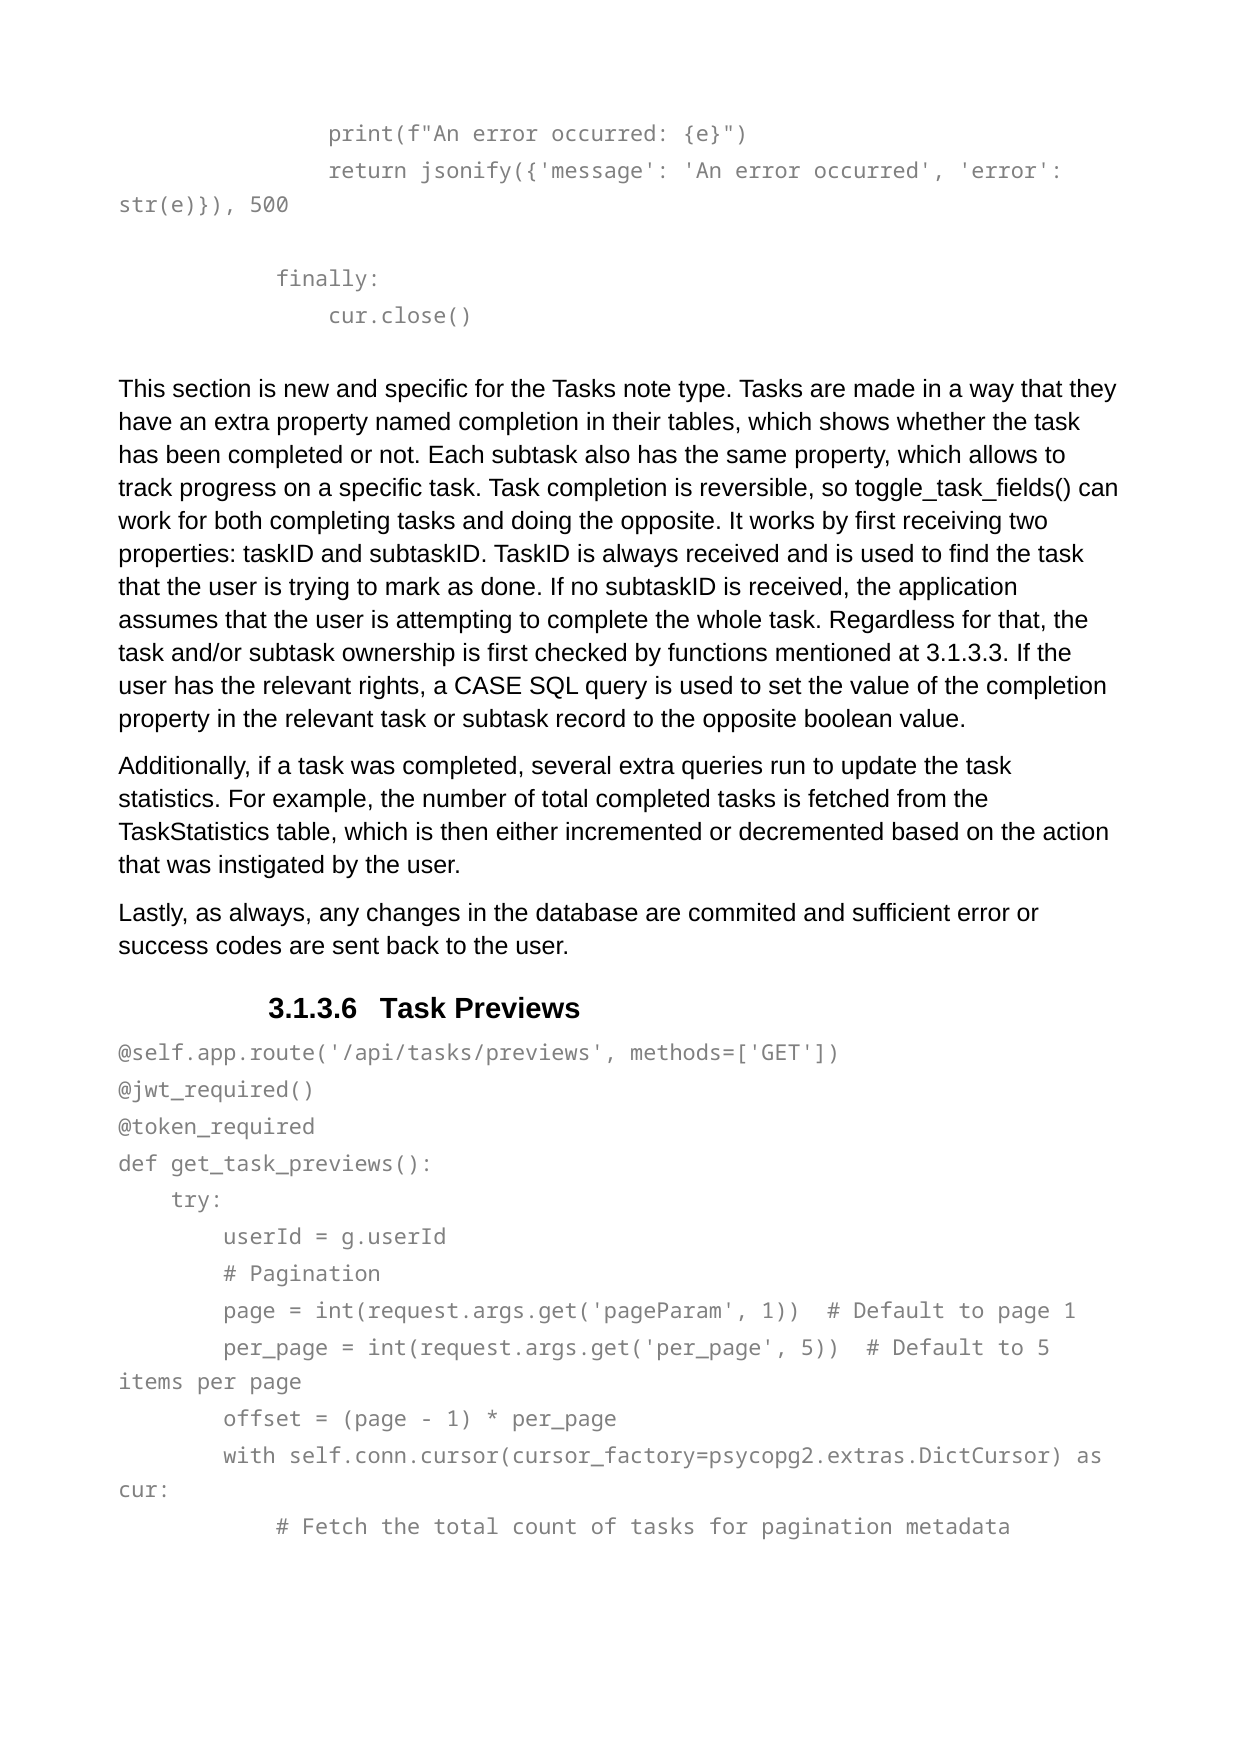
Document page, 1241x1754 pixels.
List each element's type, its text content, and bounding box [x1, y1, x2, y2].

text @jwt_required() [118, 1074, 1122, 1104]
text # Fetch the total count of tasks for pagination metadata [118, 1511, 1122, 1541]
subtitle Task Previews [268, 991, 1122, 1024]
text print(f"An error occurred: {e}") [118, 118, 1122, 148]
text Additionally, if a task was completed, several extra queries run to update the task statistics. For example, the number of total completed tasks is fetched from the TaskStatistics table, which is then either incremented or decremented based on the action that was instigated by the user. [118, 751, 1122, 879]
text page = int(request.args.get('pageParam', 1)) # Default to page 1 [118, 1295, 1122, 1325]
text Lastly, as always, any changes in the database are commited and sufficient error or success codes are sent back to the user. [118, 898, 1122, 960]
text @self.app.route('/api/tasks/previews', methods=['GET']) [118, 1037, 1122, 1067]
text This section is new and specific for the Tasks note type. Tasks are made in a way that they have an extra property named completion in their tables, which shows whether the task has been completed or not. Each subtask also has the same property, which allows to track progress on a specific task. Task completion is reversible, so toggle_task_fields() can work for both completing tasks and doing the opposite. It works by first receiving two properties: taskID and subtaskID. TaskID is always received and is used to find the task that the user is trying to mark as done. If no subtaskID is received, the application assumes that the user is attempting to complete the whole task. Regardless for that, the task and/or subtask ownership is first checked by functions mentioned at 3.1.3.3. If the user has the relevant rights, a CASE SQL query is used to set the value of the completion property in the relevant task or subtask record to the opposite boolean value. [118, 373, 1122, 732]
text # Pagination [118, 1258, 1122, 1288]
text offset = (page - 1) * per_page [118, 1403, 1122, 1433]
text finally: [118, 263, 1122, 293]
text per_page = int(request.args.get('per_page', 5)) # Default to 5 items per page [118, 1332, 1122, 1396]
text return jsonify({'message': 'An error occurred', 'error': str(e)}), 500 [118, 155, 1122, 219]
text userId = g.userId [118, 1221, 1122, 1251]
text try: [118, 1184, 1122, 1214]
text @token_required [118, 1111, 1122, 1141]
text def get_task_previews(): [118, 1148, 1122, 1177]
text cur.close() [118, 300, 1122, 329]
text with self.conn.cursor(cursor_factory=psycopg2.extras.DictCursor) as cur: [118, 1440, 1122, 1504]
